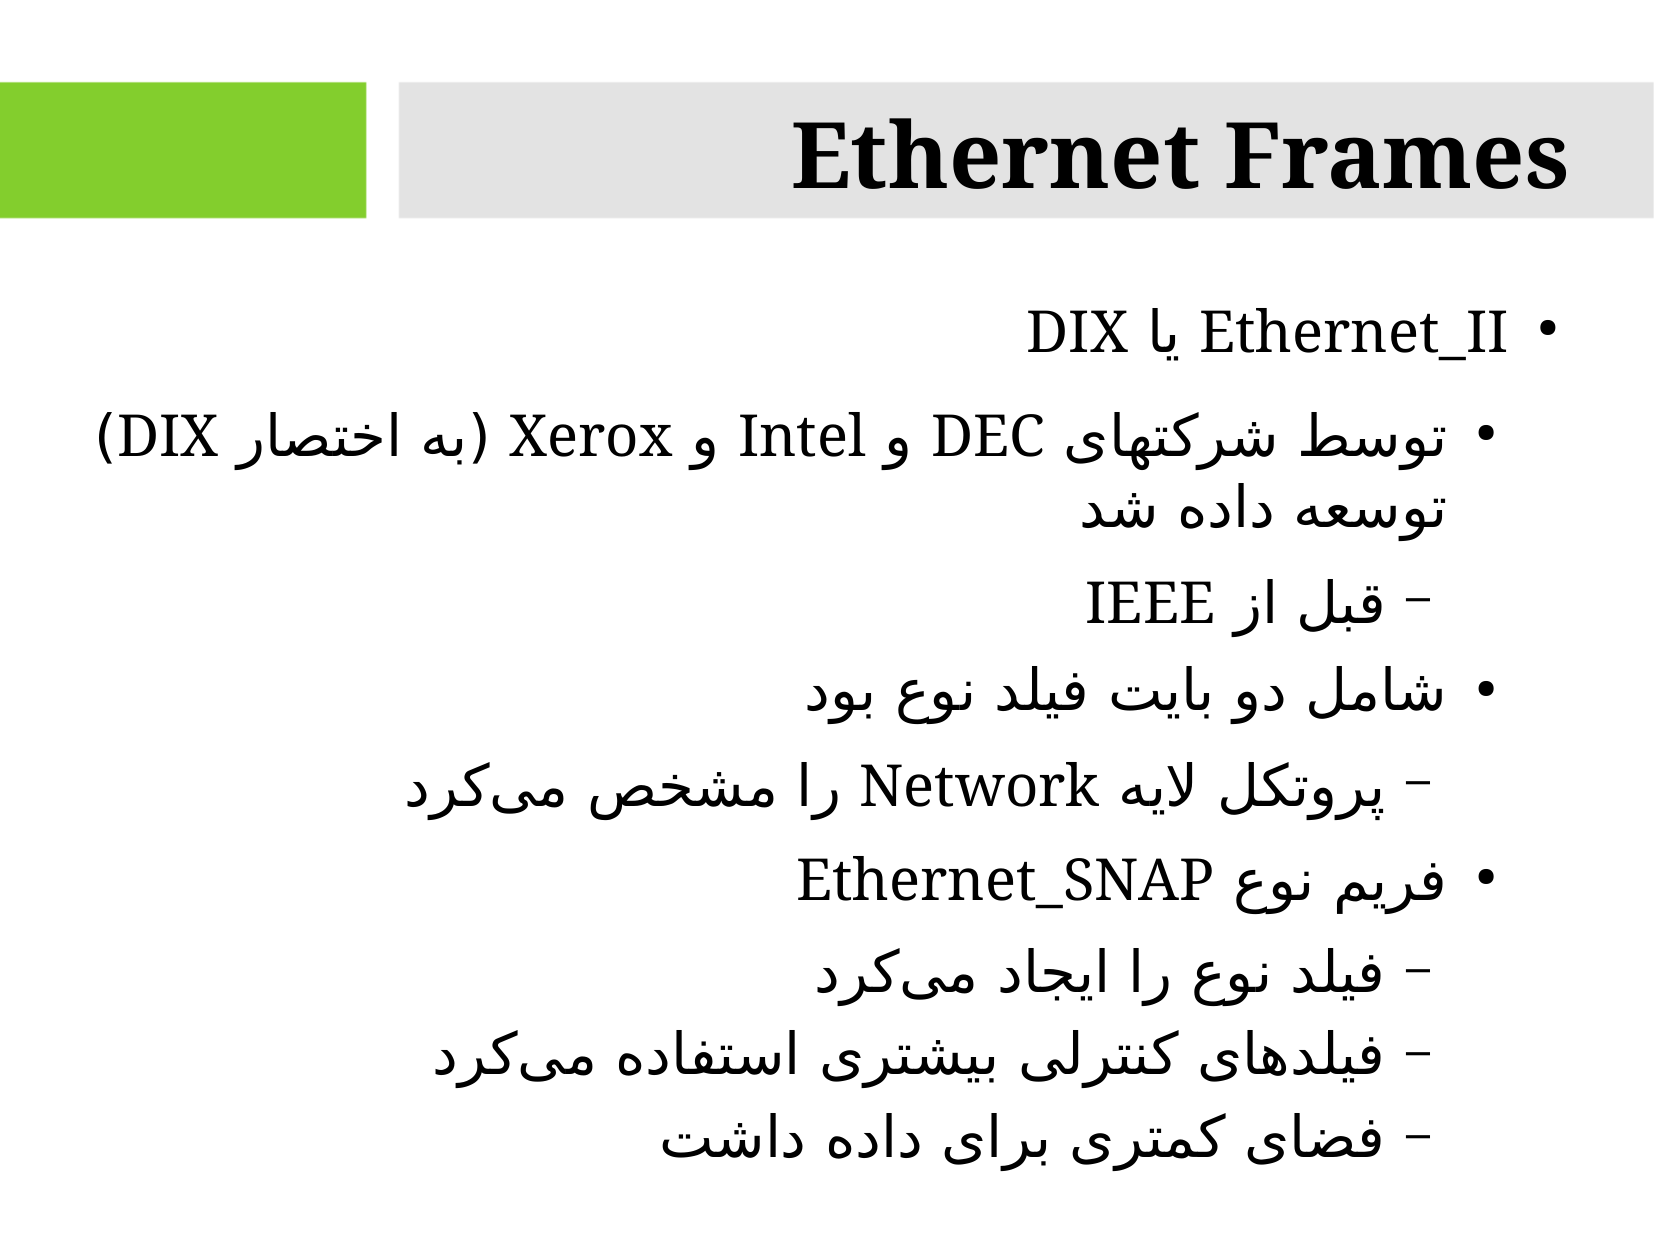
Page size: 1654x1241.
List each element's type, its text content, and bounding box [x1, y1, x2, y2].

title Ethernet Frames [82, 49, 1571, 257]
picture [0, 0, 1654, 1241]
list Ethernet_II یا DIX توسط شرکتهای DEC و Intel و Xerox (به اختصار DIX) توسعه داده شد قبل از IEEE شامل دو بایت فیلد نوع بود پروتکل لایه Network را مشخص می‌کرد فریم نوع Ethernet_SNAP فیلد نوع را ایجاد می‌کرد فیلدهای کنترلی بیشتری استفاده می‌کرد فضای کمتری برای داده داشت [82, 290, 1571, 1182]
